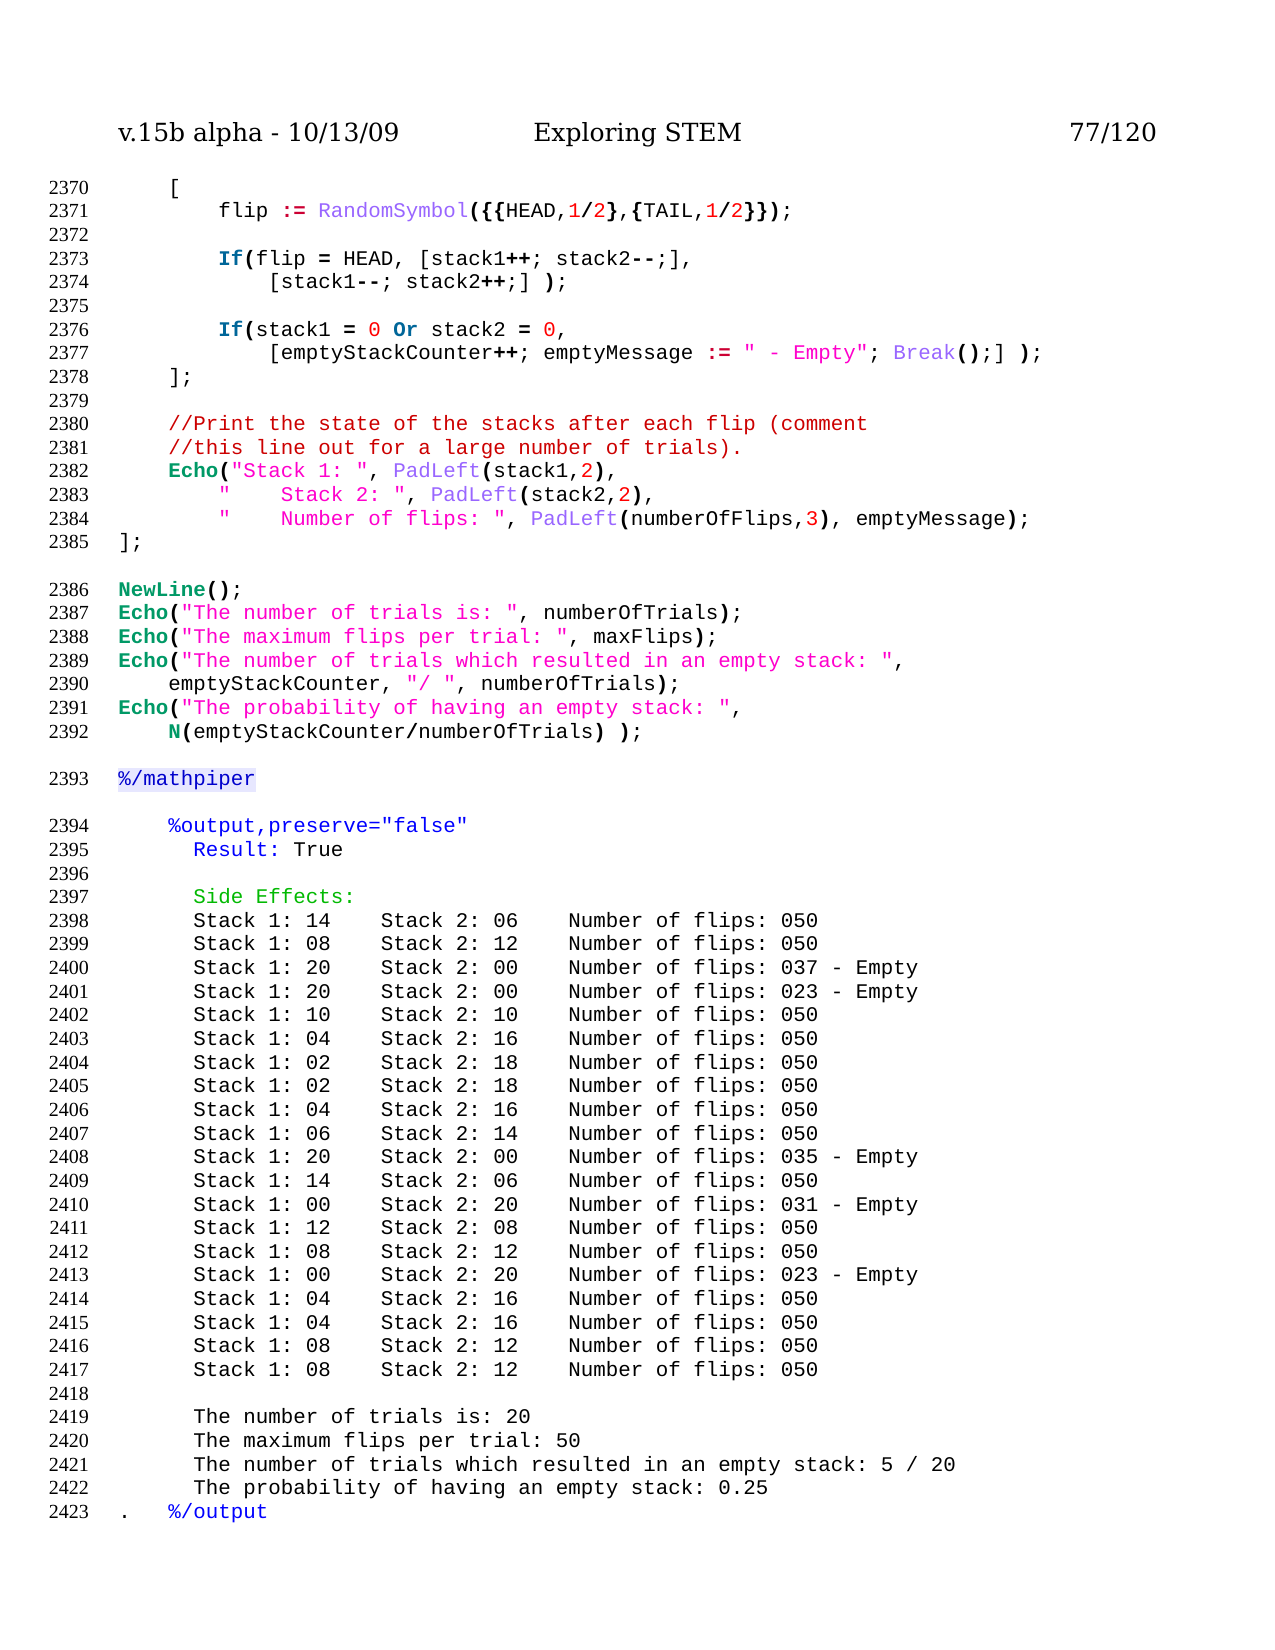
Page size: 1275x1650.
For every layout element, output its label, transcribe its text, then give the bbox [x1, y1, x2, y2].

text NewLine(); [118, 579, 1157, 602]
text Stack 1: 10 Stack 2: 10 Number of flips: 050 [118, 1004, 1157, 1028]
text Stack 1: 14 Stack 2: 06 Number of flips: 050 [118, 910, 1157, 933]
text ]; [118, 531, 1157, 555]
text [ [118, 177, 1157, 200]
text Stack 1: 06 Stack 2: 14 Number of flips: 050 [118, 1123, 1157, 1146]
text [stack1--; stack2++;] ); [118, 271, 1157, 295]
text Echo("The number of trials which resulted in an empty stack: ", [118, 650, 1157, 673]
text flip := RandomSymbol({{HEAD,1/2},{TAIL,1/2}}); [118, 200, 1157, 224]
text If(flip = HEAD, [stack1++; stack2--;], [118, 248, 1157, 271]
text emptyStackCounter, "/ ", numberOfTrials); [118, 673, 1157, 697]
text Echo("Stack 1: ", PadLeft(stack1,2), [118, 461, 1157, 484]
text Echo("The probability of having an empty stack: ", [118, 697, 1157, 721]
text Stack 1: 12 Stack 2: 08 Number of flips: 050 [118, 1217, 1157, 1241]
text The number of trials is: 20 [118, 1406, 1157, 1430]
text //Print the state of the stacks after each flip (comment [118, 413, 1157, 437]
text Stack 1: 08 Stack 2: 12 Number of flips: 050 [118, 1335, 1157, 1359]
text " Stack 2: ", PadLeft(stack2,2), [118, 484, 1157, 508]
text Stack 1: 04 Stack 2: 16 Number of flips: 050 [118, 1028, 1157, 1052]
text Stack 1: 04 Stack 2: 16 Number of flips: 050 [118, 1288, 1157, 1312]
text Echo("The maximum flips per trial: ", maxFlips); [118, 626, 1157, 650]
text . %/output [118, 1501, 1157, 1524]
text Side Effects: [118, 886, 1157, 910]
text Stack 1: 04 Stack 2: 16 Number of flips: 050 [118, 1099, 1157, 1123]
text [emptyStackCounter++; emptyMessage := " - Empty"; Break();] ); [118, 342, 1157, 366]
text Stack 1: 20 Stack 2: 00 Number of flips: 023 - Empty [118, 981, 1157, 1004]
text %output,preserve="false" [118, 815, 1157, 839]
text " Number of flips: ", PadLeft(numberOfFlips,3), emptyMessage); [118, 508, 1157, 531]
text //this line out for a large number of trials). [118, 437, 1157, 461]
text Stack 1: 00 Stack 2: 20 Number of flips: 023 - Empty [118, 1264, 1157, 1288]
text Stack 1: 20 Stack 2: 00 Number of flips: 037 - Empty [118, 957, 1157, 981]
text Stack 1: 04 Stack 2: 16 Number of flips: 050 [118, 1312, 1157, 1335]
text Echo("The number of trials is: ", numberOfTrials); [118, 602, 1157, 626]
text Stack 1: 08 Stack 2: 12 Number of flips: 050 [118, 1241, 1157, 1264]
text If(stack1 = 0 Or stack2 = 0, [118, 319, 1157, 342]
text The probability of having an empty stack: 0.25 [118, 1477, 1157, 1501]
text Stack 1: 08 Stack 2: 12 Number of flips: 050 [118, 1359, 1157, 1383]
text Stack 1: 02 Stack 2: 18 Number of flips: 050 [118, 1052, 1157, 1075]
text Stack 1: 08 Stack 2: 12 Number of flips: 050 [118, 933, 1157, 957]
text The number of trials which resulted in an empty stack: 5 / 20 [118, 1454, 1157, 1477]
text %/mathpiper [118, 768, 1157, 792]
text ]; [118, 366, 1157, 389]
text Stack 1: 02 Stack 2: 18 Number of flips: 050 [118, 1075, 1157, 1099]
text N(emptyStackCounter/numberOfTrials) ); [118, 721, 1157, 744]
text Stack 1: 00 Stack 2: 20 Number of flips: 031 - Empty [118, 1193, 1157, 1217]
text The maximum flips per trial: 50 [118, 1430, 1157, 1454]
text Stack 1: 14 Stack 2: 06 Number of flips: 050 [118, 1170, 1157, 1193]
text Result: True [118, 839, 1157, 862]
text Stack 1: 20 Stack 2: 00 Number of flips: 035 - Empty [118, 1146, 1157, 1170]
